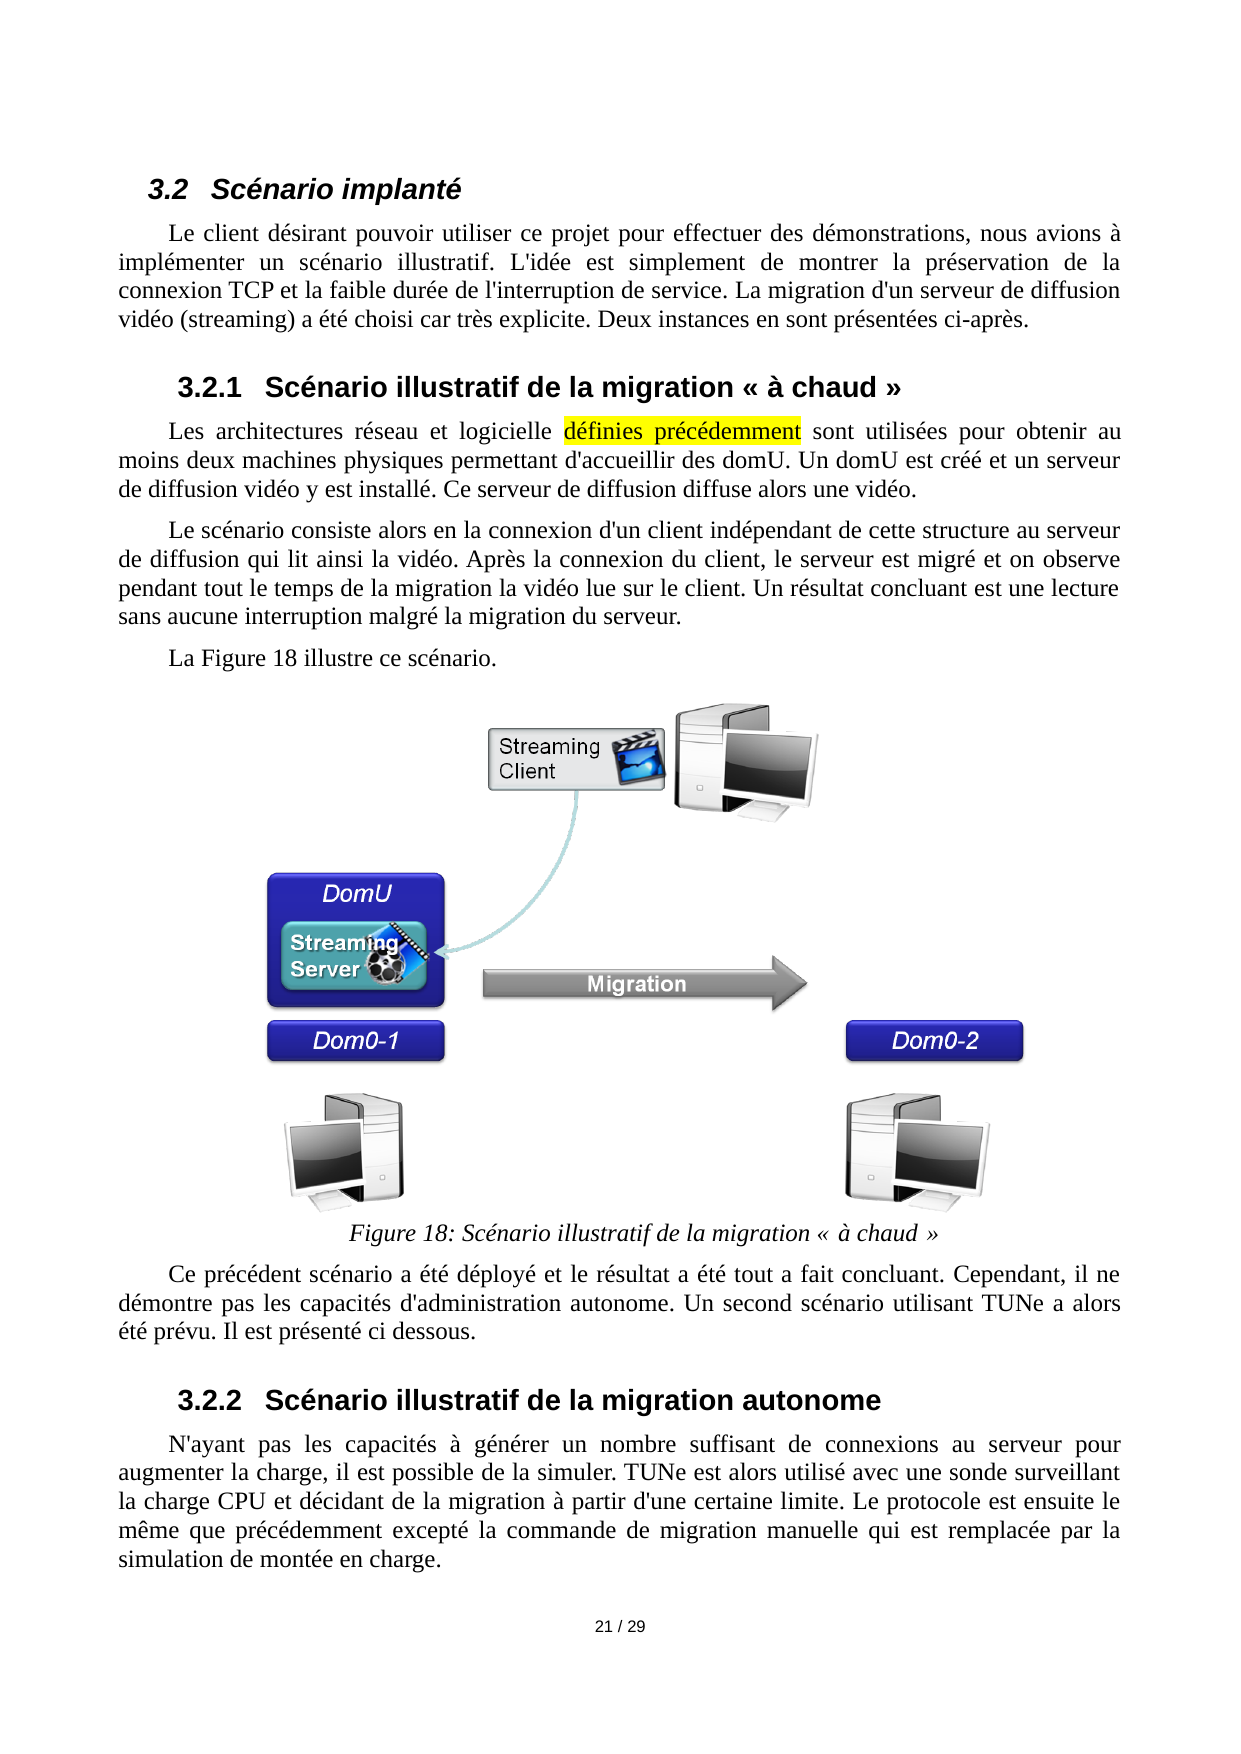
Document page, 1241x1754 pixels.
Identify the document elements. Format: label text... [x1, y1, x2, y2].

subtitle Scénario illustratif de la migration autonome [177, 1383, 1122, 1416]
text Figure 18: Scénario illustratif de la migration « à chaud » [263, 1218, 1027, 1246]
subtitle Scénario implanté [148, 172, 1122, 205]
picture [262, 696, 1028, 1218]
text Le scénario consiste alors en la connexion d'un client indépendant de cette structure au serveur de diffusion qui lit ainsi la vidéo. Après la connexion du client, le serveur est migré et on observe pendant tout le temps de la migration la vidéo lue sur le client. Un résultat concluant est une lecture sans aucune interruption malgré la migration du serveur. [118, 515, 1122, 630]
text N'ayant pas les capacités à générer un nombre suffisant de connexions au serveur pour augmenter la charge, il est possible de la simuler. TUNe est alors utilisé avec une sonde surveillant la charge CPU et décidant de la migration à partir d'une certaine limite. Le protocole est ensuite le même que précédemment excepté la commande de migration manuelle qui est remplacée par la simulation de montée en charge. [118, 1429, 1122, 1572]
text La Figure 18 illustre ce scénario. [118, 643, 1122, 671]
subtitle Scénario illustratif de la migration « à chaud » [177, 370, 1122, 404]
text Les architectures réseau et logicielle définies précédemment sont utilisées pour obtenir au moins deux machines physiques permettant d'accueillir des domU. Un domU est créé et un serveur de diffusion vidéo y est installé. Ce serveur de diffusion diffuse alors une vidéo. [118, 416, 1122, 503]
text Ce précédent scénario a été déployé et le résultat a été tout a fait concluant. Cependant, il ne démontre pas les capacités d'administration autonome. Un second scénario utilisant TUNe a alors été prévu. Il est présenté ci dessous. [118, 1259, 1122, 1345]
text Le client désirant pouvoir utiliser ce projet pour effectuer des démonstrations, nous avions à implémenter un scénario illustratif. L'idée est simplement de montrer la préservation de la connexion TCP et la faible durée de l'interruption de service. La migration d'un serveur de diffusion vidéo (streaming) a été choisi car très explicite. Deux instances en sont présentées ci-après. [118, 218, 1122, 333]
